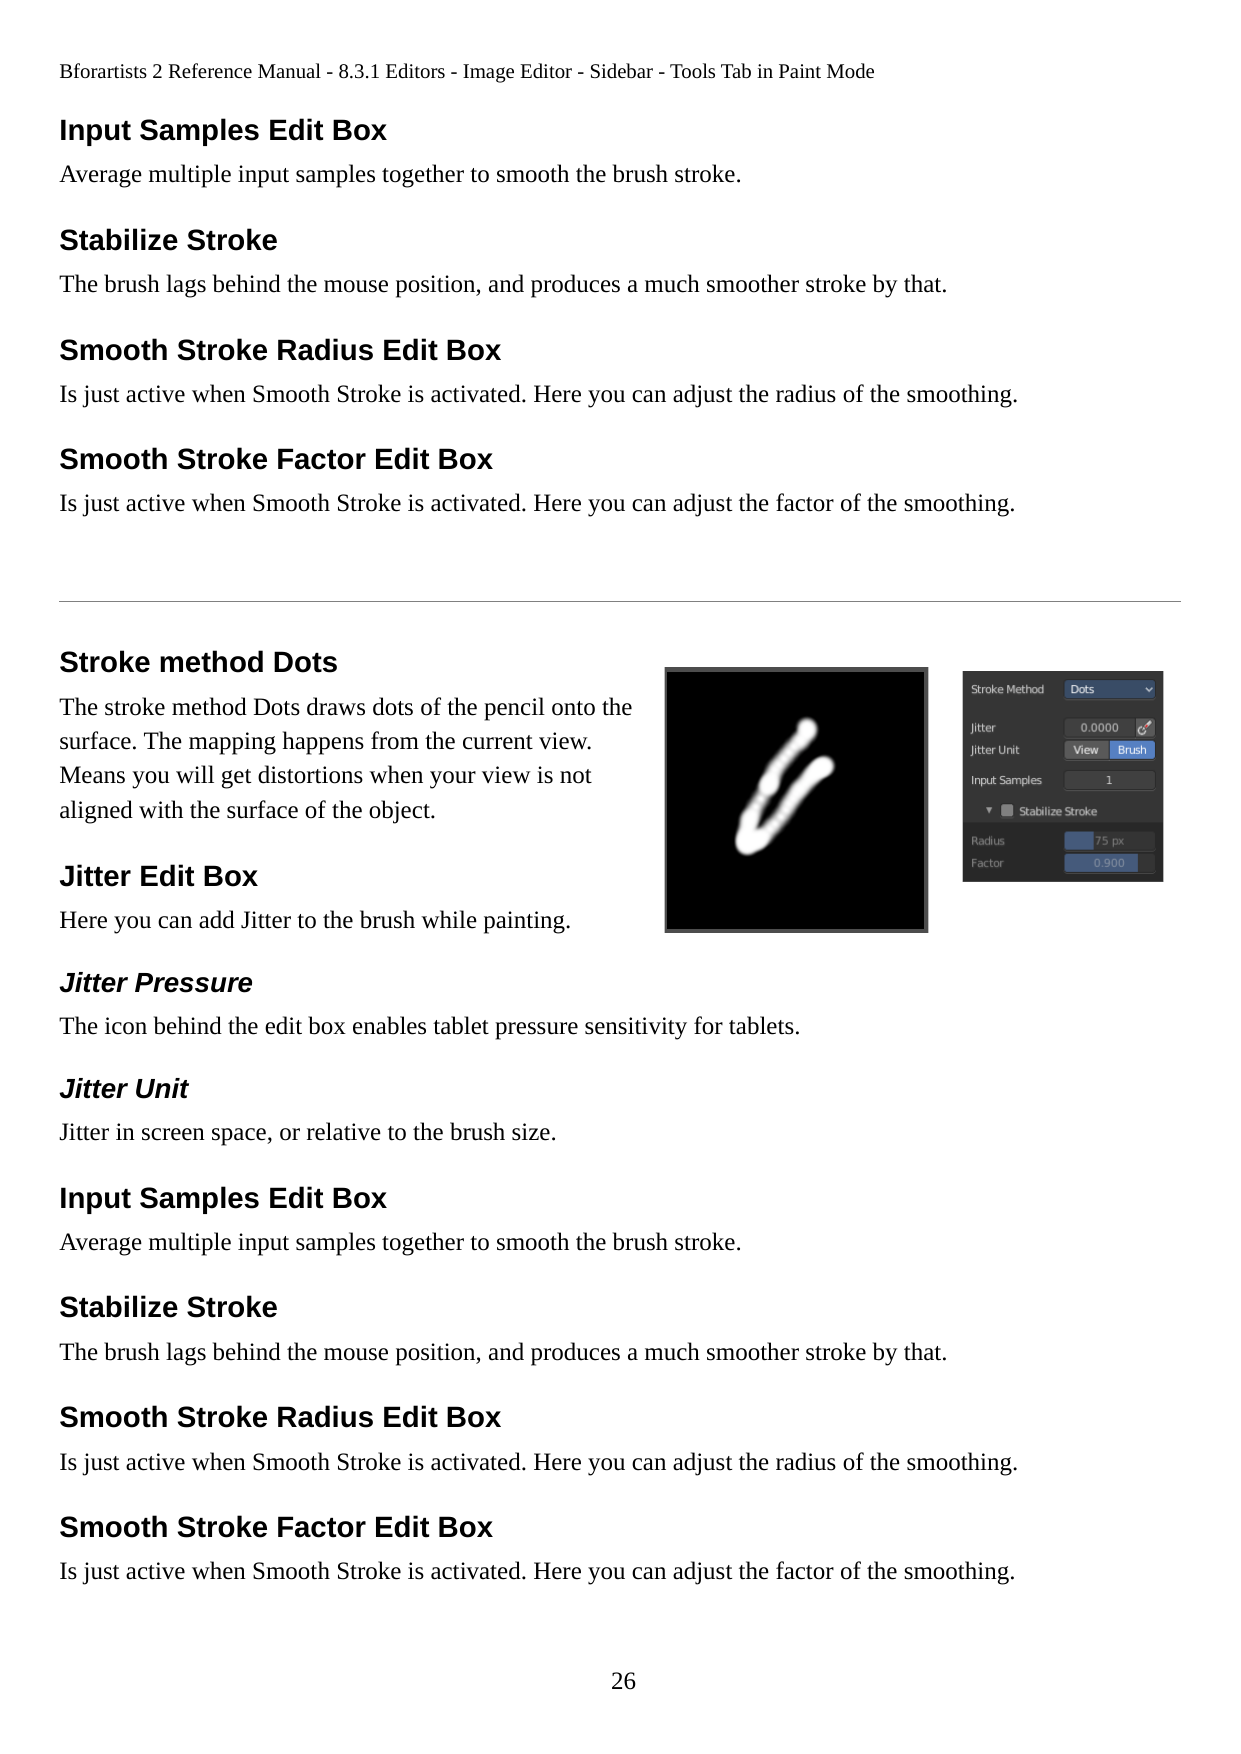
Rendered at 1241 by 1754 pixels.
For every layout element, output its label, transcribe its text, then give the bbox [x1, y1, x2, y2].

subtitle Input Samples Edit Box [59, 1181, 1181, 1214]
subtitle Input Samples Edit Box [59, 113, 1181, 146]
text The brush lags behind the mouse position, and produces a much smoother stroke by that. [59, 269, 1181, 297]
text The stroke method Dots draws dots of the pencil onto the surface. The mapping happens from the current view. Means you will get distortions when your view is not aligned with the surface of the object. [59, 692, 664, 824]
subtitle Smooth Stroke Factor Edit Box [59, 442, 1181, 476]
text Here you can add Jitter to the brush while painting. [59, 905, 1181, 934]
text The brush lags behind the mouse position, and produces a much smoother stroke by that. [59, 1337, 1181, 1365]
text Is just active when Smooth Stroke is activated. Here you can adjust the radius of the smoothing. [59, 1447, 1181, 1475]
text Average multiple input samples together to smooth the brush stroke. [59, 1227, 1181, 1256]
text Average multiple input samples together to smooth the brush stroke. [59, 159, 1181, 188]
subtitle [929, 859, 1181, 892]
text Is just active when Smooth Stroke is activated. Here you can adjust the radius of the smoothing. [59, 379, 1181, 407]
subtitle Stroke method Dots [59, 645, 1181, 679]
picture [962, 671, 1164, 882]
subtitle Smooth Stroke Radius Edit Box [59, 332, 1181, 366]
text Jitter in screen space, or relative to the brush size. [59, 1117, 1181, 1146]
text Is just active when Smooth Stroke is activated. Here you can adjust the factor of the smoothing. [59, 1556, 1181, 1585]
text The icon behind the edit box enables tablet pressure sensitivity for tablets. [59, 1011, 1181, 1040]
subtitle Stabilize Stroke [59, 222, 1181, 256]
picture [664, 667, 929, 933]
subtitle Smooth Stroke Radius Edit Box [59, 1400, 1181, 1434]
text [929, 692, 962, 824]
subtitle Jitter Pressure [59, 967, 1181, 998]
subtitle Stabilize Stroke [59, 1290, 1181, 1324]
text Is just active when Smooth Stroke is activated. Here you can adjust the factor of the smoothing. [59, 488, 1181, 517]
subtitle Jitter Edit Box [59, 859, 664, 892]
subtitle Jitter Unit [59, 1072, 1181, 1104]
subtitle Smooth Stroke Factor Edit Box [59, 1510, 1181, 1544]
